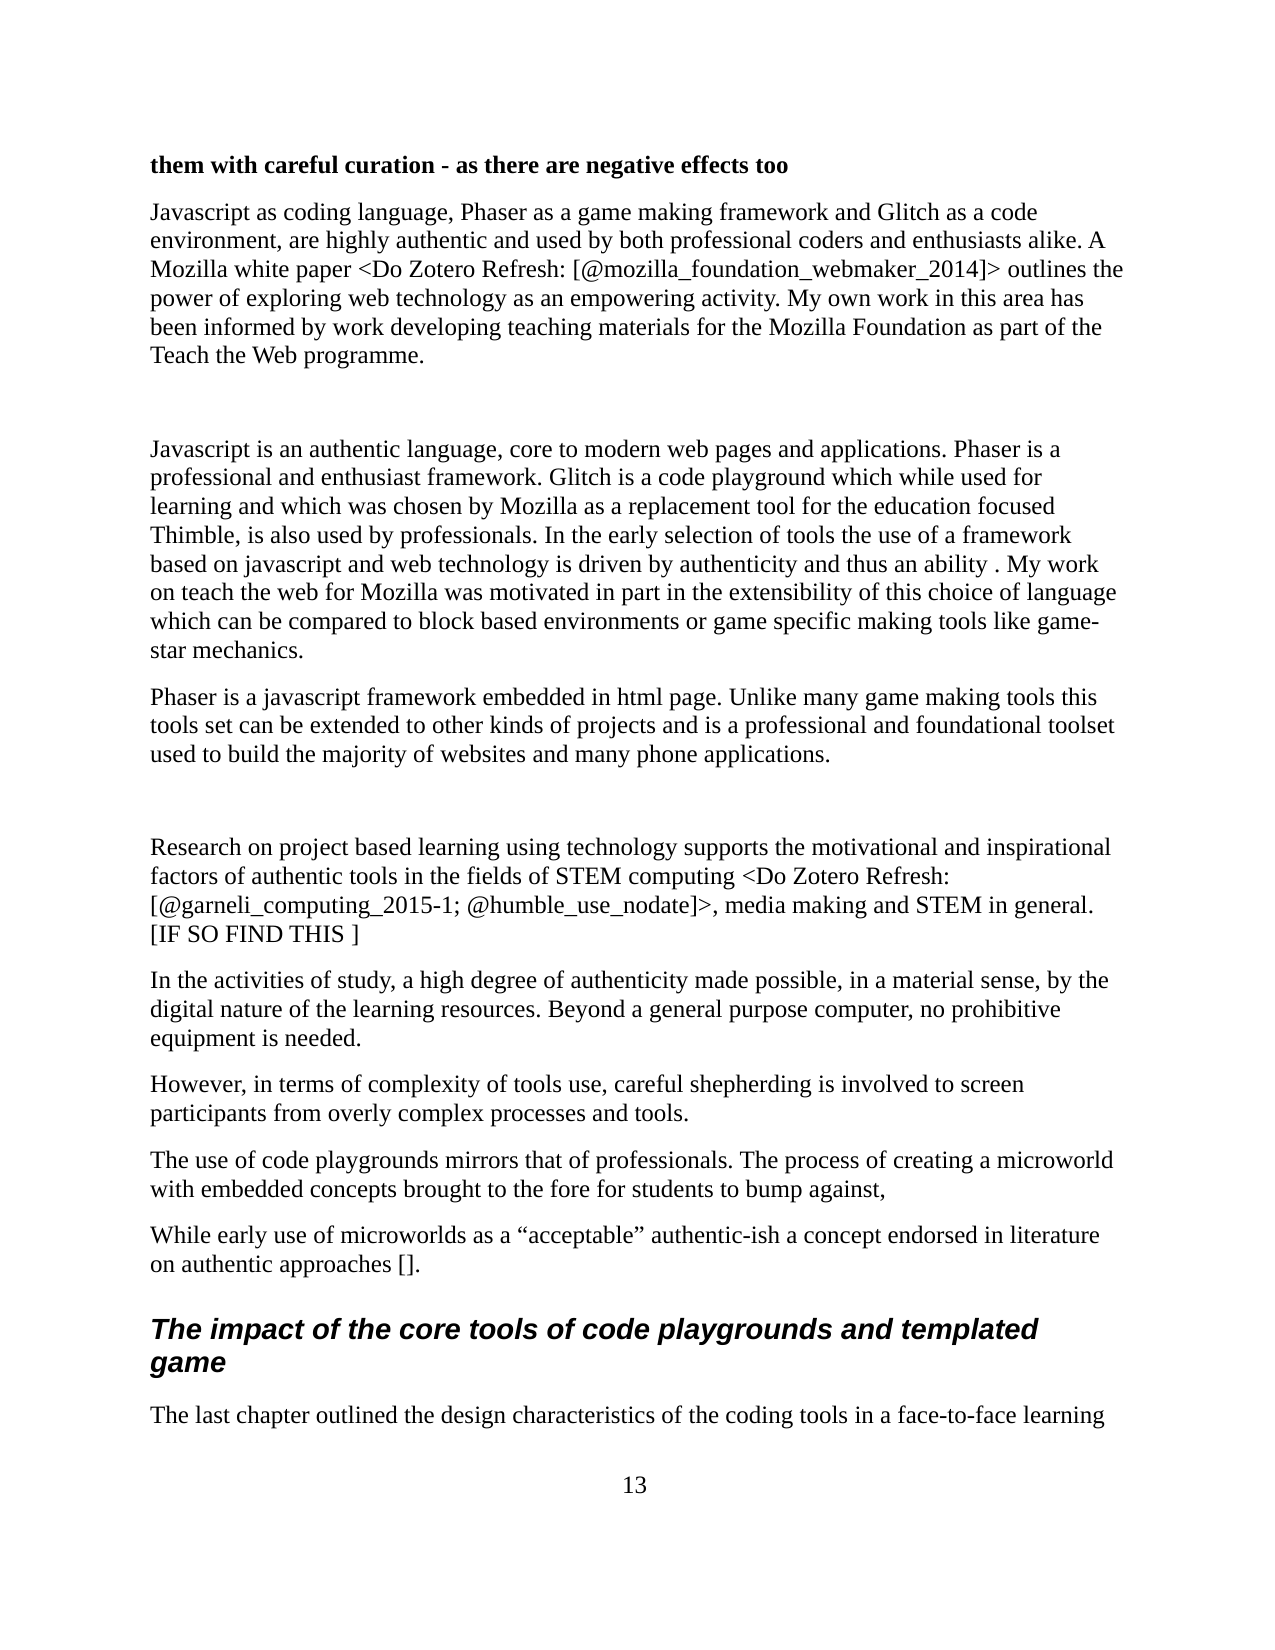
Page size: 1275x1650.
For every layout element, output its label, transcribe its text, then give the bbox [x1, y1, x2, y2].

text Javascript as coding language, Phaser as a game making framework and Glitch as a code environment, are highly authentic and used by both professional coders and enthusiasts alike. A Mozilla white paper <Do Zotero Refresh: [@mozilla_foundation_webmaker_2014]> outlines the power of exploring web technology as an empowering activity. My own work in this area has been informed by work developing teaching materials for the Mozilla Foundation as part of the Teach the Web programme. [150, 197, 1125, 369]
text While early use of microworlds as a “acceptable” authentic-ish a concept endorsed in literature on authentic approaches []. [150, 1220, 1125, 1278]
text The last chapter outlined the design characteristics of the coding tools in a face-to-face learning [150, 1400, 1125, 1429]
text Research on project based learning using technology supports the motivational and inspirational factors of authentic tools in the fields of STEM computing <Do Zotero Refresh: [@garneli_computing_2015-1; @humble_use_nodate]>, media making and STEM in general. [IF SO FIND THIS ] [150, 832, 1125, 947]
text them with careful curation - as there are negative effects too [150, 150, 1125, 179]
text In the activities of study, a high degree of authenticity made possible, in a material sense, by the digital nature of the learning resources. Beyond a general purpose computer, no prohibitive equipment is needed. [150, 965, 1125, 1052]
subtitle The impact of the core tools of code playgrounds and templated game [150, 1312, 1125, 1379]
text The use of code playgrounds mirrors that of professionals. The process of creating a microworld with embedded concepts brought to the fore for students to bump against, [150, 1145, 1125, 1202]
text Javascript is an authentic language, core to modern web pages and applications. Phaser is a professional and enthusiast framework. Glitch is a code playground which while used for learning and which was chosen by Mozilla as a replacement tool for the education focused Thimble, is also used by professionals. In the early selection of tools the use of a framework based on javascript and web technology is driven by authenticity and thus an ability . My work on teach the web for Mozilla was motivated in part in the extensibility of this choice of language which can be compared to block based environments or game specific making tools like game-star mechanics. [150, 434, 1125, 664]
text Phaser is a javascript framework embedded in html page. Unlike many game making tools this tools set can be extended to other kinds of projects and is a professional and foundational toolset used to build the majority of websites and many phone applications. [150, 682, 1125, 768]
text However, in terms of complexity of tools use, careful shepherding is involved to screen participants from overly complex processes and tools. [150, 1069, 1125, 1127]
